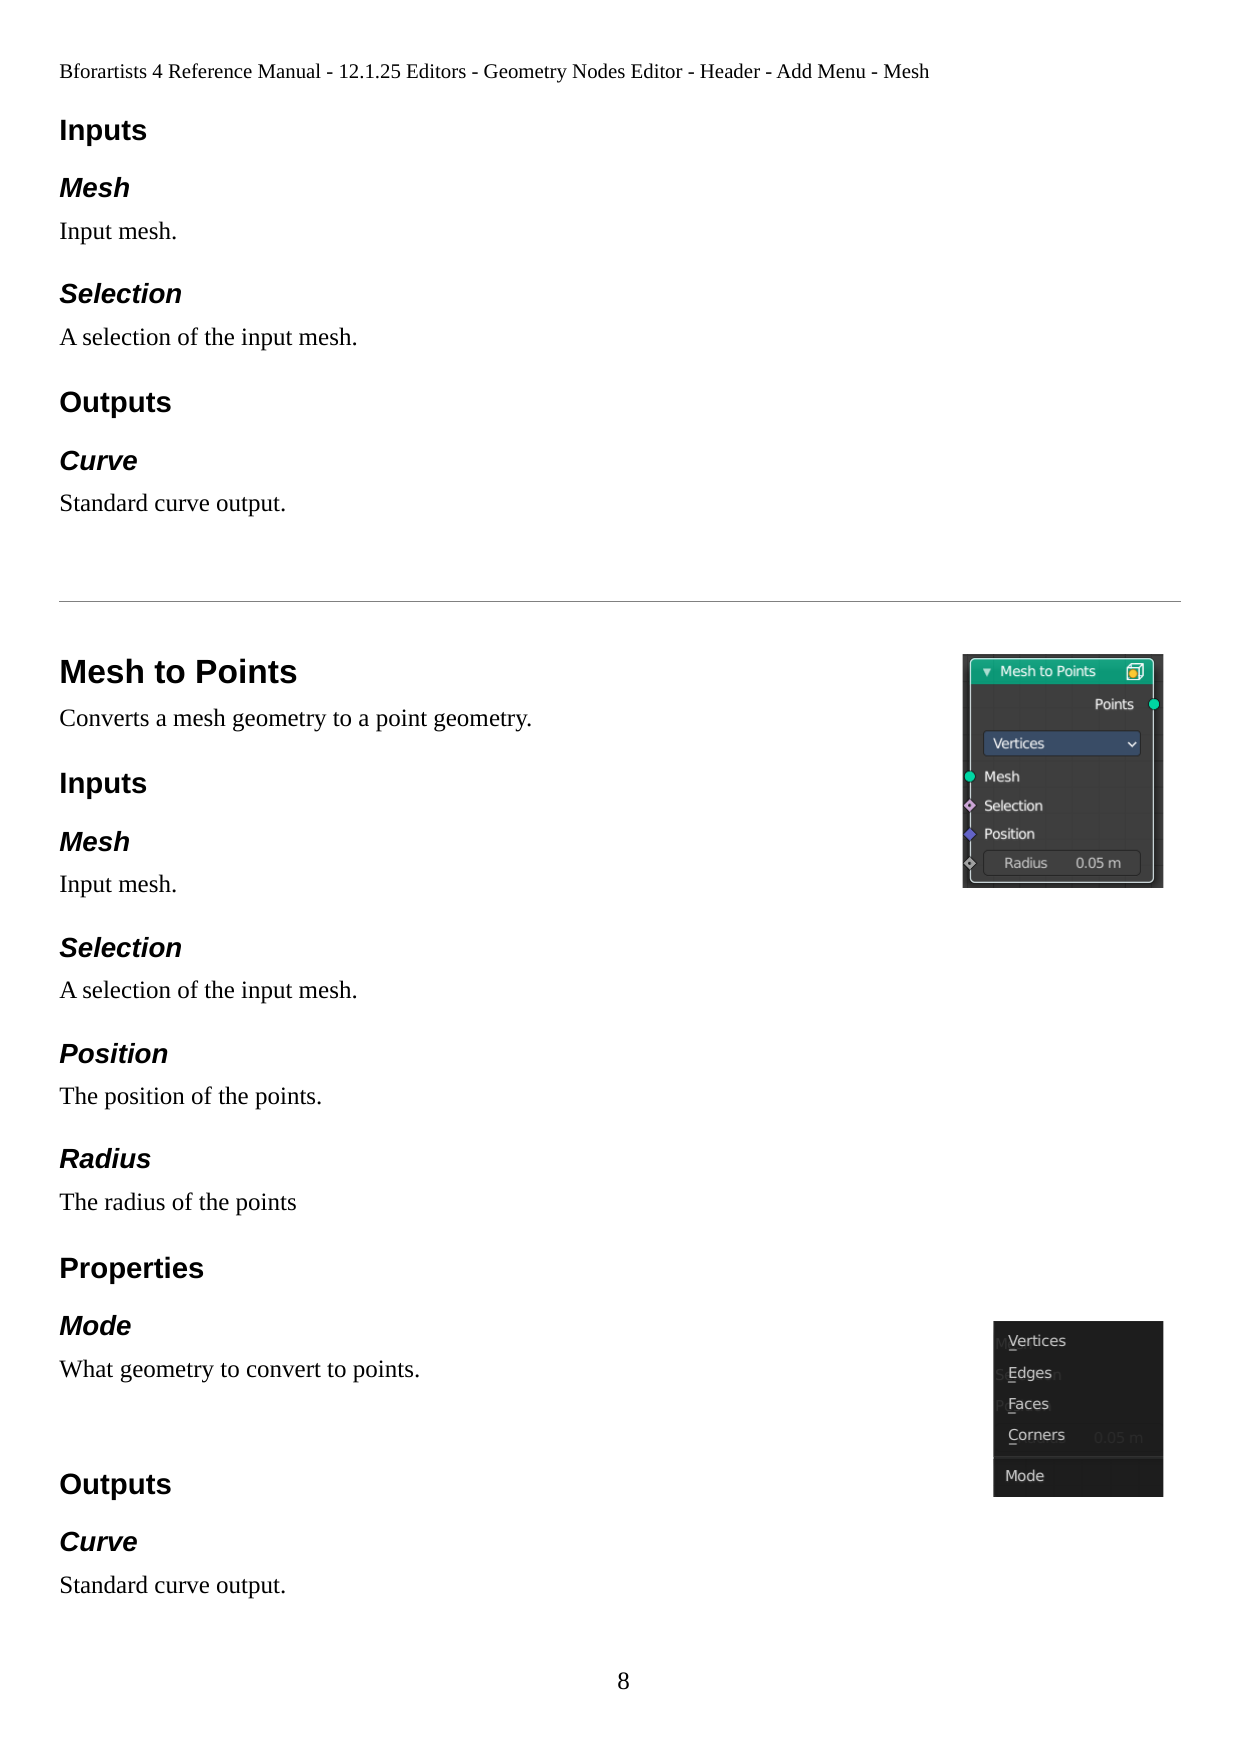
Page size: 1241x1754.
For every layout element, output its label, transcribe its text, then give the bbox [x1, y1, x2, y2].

text Standard curve output. [59, 1570, 1181, 1599]
text Converts a mesh geometry to a point geometry. [59, 703, 962, 731]
subtitle Outputs [59, 1467, 1181, 1501]
subtitle Curve [59, 444, 1181, 476]
text What geometry to convert to points. [59, 1354, 993, 1383]
text A selection of the input mesh. [59, 975, 1181, 1004]
subtitle Mesh to Points [59, 652, 1181, 690]
subtitle Position [59, 1037, 1181, 1069]
subtitle Selection [59, 931, 1181, 963]
subtitle Mesh [59, 171, 1181, 203]
text Standard curve output. [59, 488, 1181, 517]
subtitle Curve [59, 1526, 1181, 1557]
subtitle Selection [59, 277, 1181, 309]
subtitle Properties [59, 1251, 1181, 1285]
text The position of the points. [59, 1081, 1181, 1110]
subtitle Radius [59, 1143, 1181, 1175]
subtitle [1164, 825, 1181, 857]
text Input mesh. [59, 216, 1181, 244]
picture [993, 1321, 1164, 1497]
text Input mesh. [59, 869, 1181, 898]
subtitle Mode [59, 1310, 1181, 1342]
subtitle Mesh [59, 825, 962, 857]
subtitle Inputs [59, 766, 962, 800]
text A selection of the input mesh. [59, 322, 1181, 350]
text The radius of the points [59, 1187, 1181, 1216]
picture [962, 654, 1164, 888]
subtitle Inputs [59, 113, 1181, 146]
subtitle [1164, 766, 1181, 800]
subtitle Outputs [59, 385, 1181, 419]
